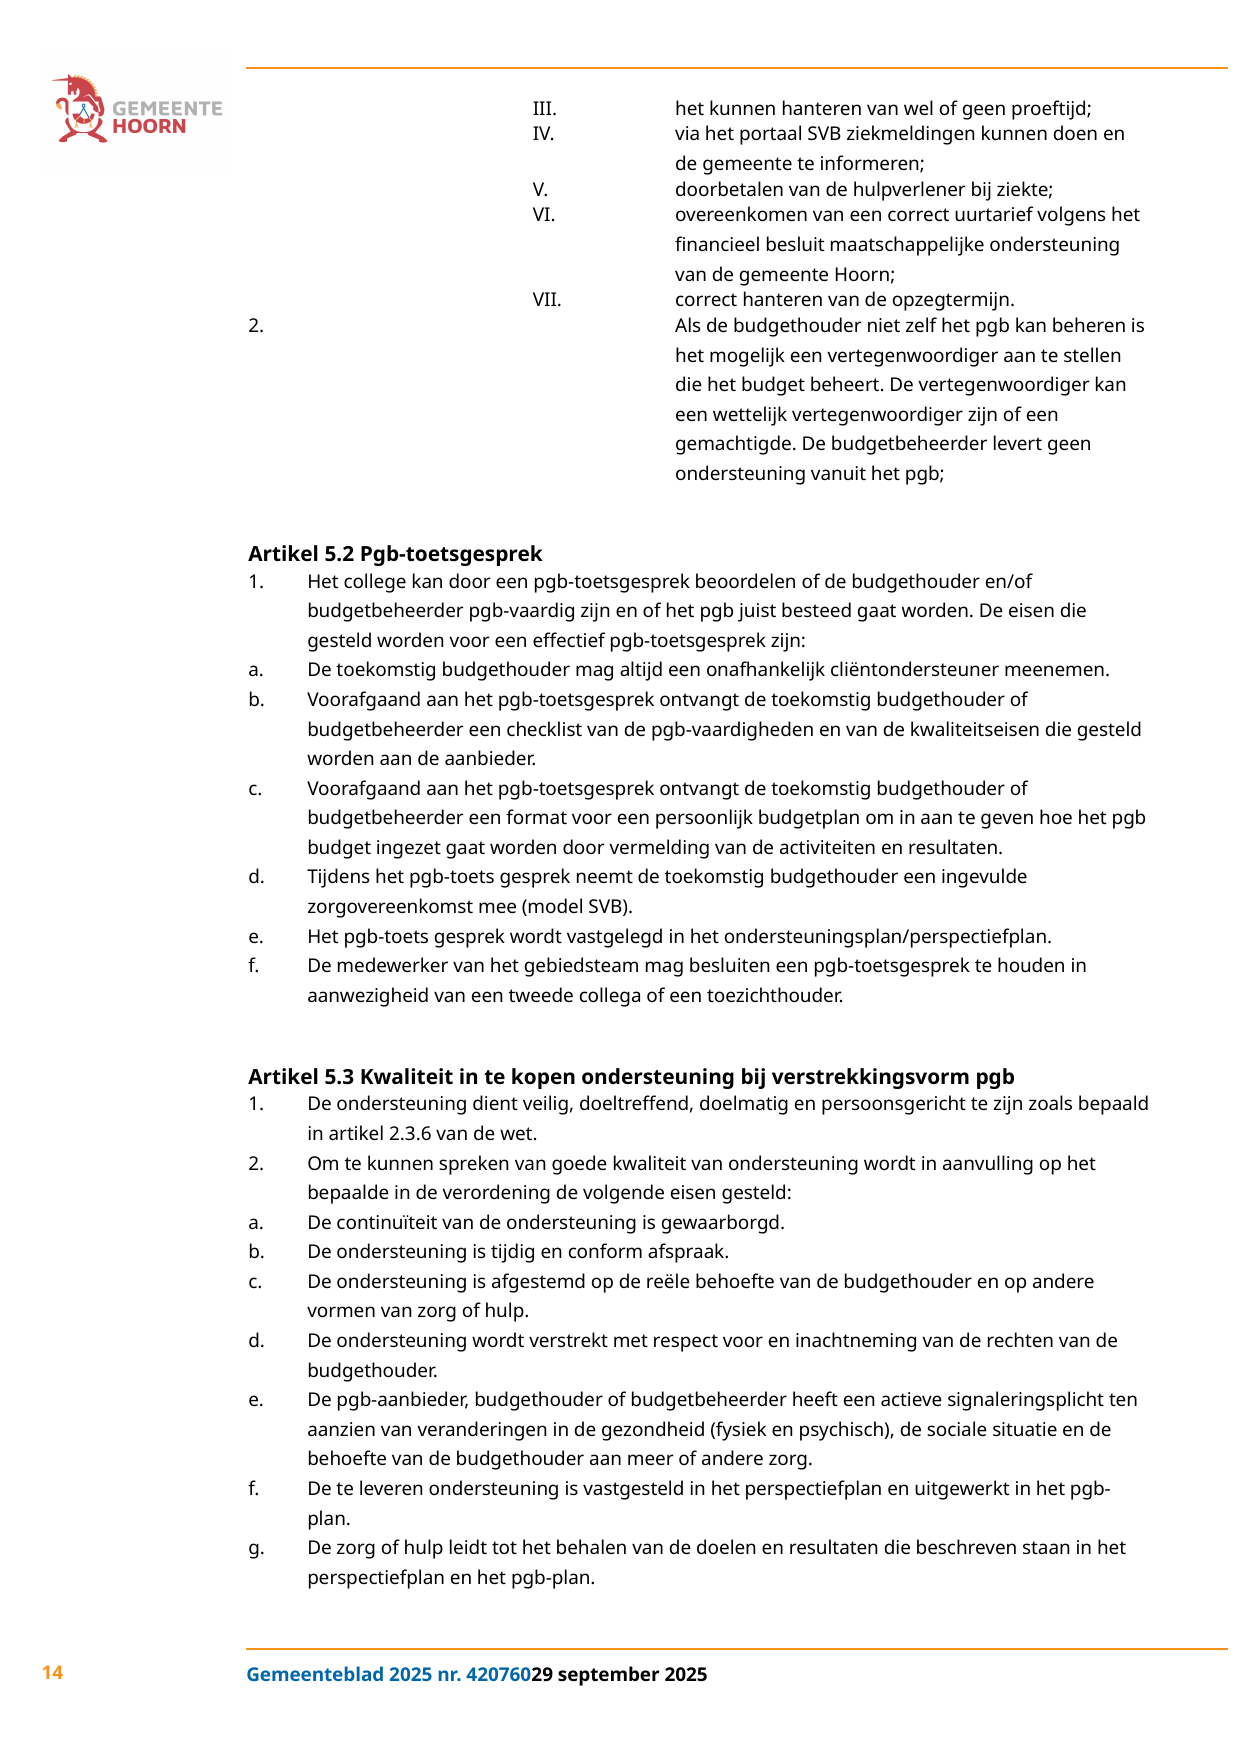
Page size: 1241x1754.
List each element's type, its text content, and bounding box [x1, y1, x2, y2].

table_cell [390, 286, 533, 312]
list Het college kan door een pgb-toetsgesprek beoordelen of de budgethouder en/of budgetbeheerder pgb-vaardig zijn en of het pgb juist besteed gaat worden. De eisen die gesteld worden voor een effectief pgb-toetsgesprek zijn: [248, 568, 1152, 653]
table_cell III. [533, 95, 675, 121]
text Artikel 5.3 Kwaliteit in te kopen ondersteuning bij verstrekkingsvorm pgb [248, 1062, 1152, 1091]
table_cell [390, 121, 533, 176]
list De ondersteuning wordt verstrekt met respect voor en inachtneming van de rechten van de budgethouder. [248, 1327, 1152, 1382]
text Artikel 5.2 Pgb-toetsgesprek [248, 539, 1152, 568]
table_cell [390, 95, 533, 121]
list De continuïteit van de ondersteuning is gewaarborgd. [248, 1209, 1152, 1234]
list Het pgb-toets gesprek wordt vastgelegd in het ondersteuningsplan/perspectiefplan. [248, 923, 1152, 949]
list De ondersteuning is afgestemd op de reële behoefte van de budgethouder en op andere vormen van zorg of hulp. [248, 1268, 1152, 1323]
list De zorg of hulp leidt tot het behalen van de doelen en resultaten die beschreven staan in het perspectiefplan en het pgb-plan. [248, 1534, 1152, 1589]
table_cell VII. [533, 286, 675, 312]
list Voorafgaand aan het pgb-toetsgesprek ontvangt de toekomstig budgethouder of budgetbeheerder een checklist van de pgb-vaardigheden en van de kwaliteitseisen die gesteld worden aan de aanbieder. [248, 686, 1152, 771]
table_cell [248, 286, 390, 312]
table_cell VI. [533, 202, 675, 286]
table_cell het kunnen hanteren van wel of geen proeftijd; [675, 95, 1152, 121]
table_cell [390, 202, 533, 286]
table_cell via het portaal SVB ziekmeldingen kunnen doen en de gemeente te informeren; [675, 121, 1152, 176]
list De ondersteuning is tijdig en conform afspraak. [248, 1238, 1152, 1264]
table_cell [390, 176, 533, 202]
table_cell 2. [248, 312, 390, 486]
list De medewerker van het gebiedsteam mag besluiten een pgb-toetsgesprek te houden in aanwezigheid van een tweede collega of een toezichthouder. [248, 952, 1152, 1008]
table_cell IV. [533, 121, 675, 176]
table_cell [390, 312, 533, 486]
list De toekomstig budgethouder mag altijd een onafhankelijk cliëntondersteuner meenemen. [248, 657, 1152, 682]
table_cell [248, 176, 390, 202]
list Voorafgaand aan het pgb-toetsgesprek ontvangt de toekomstig budgethouder of budgetbeheerder een format voor een persoonlijk budgetplan om in aan te geven hoe het pgb budget ingezet gaat worden door vermelding van de activiteiten en resultaten. [248, 775, 1152, 860]
table_cell [248, 95, 390, 121]
list Tijdens het pgb-toets gesprek neemt de toekomstig budgethouder een ingevulde zorgovereenkomst mee (model SVB). [248, 864, 1152, 919]
list De ondersteuning dient veilig, doeltreffend, doelmatig en persoonsgericht te zijn zoals bepaald in artikel 2.3.6 van de wet. [248, 1091, 1152, 1146]
table_cell [248, 202, 390, 286]
table_cell [248, 121, 390, 176]
table_cell Als de budgethouder niet zelf het pgb kan beheren is het mogelijk een vertegenwoordiger aan te stellen die het budget beheert. De vertegenwoordiger kan een wettelijk vertegenwoordiger zijn of een gemachtigde. De budgetbeheerder levert geen ondersteuning vanuit het pgb; [675, 312, 1152, 486]
list De pgb-aanbieder, budgethouder of budgetbeheerder heeft een actieve signaleringsplicht ten aanzien van veranderingen in de gezondheid (fysiek en psychisch), de sociale situatie en de behoefte van de budgethouder aan meer of andere zorg. [248, 1386, 1152, 1471]
table_cell correct hanteren van de opzegtermijn. [675, 286, 1152, 312]
table_cell V. [533, 176, 675, 202]
picture [41, 47, 231, 172]
table_cell doorbetalen van de hulpverlener bij ziekte; [675, 176, 1152, 202]
list De te leveren ondersteuning is vastgesteld in het perspectiefplan en uitgewerkt in het pgb-plan. [248, 1475, 1152, 1530]
list Om te kunnen spreken van goede kwaliteit van ondersteuning wordt in aanvulling op het bepaalde in de verordening de volgende eisen gesteld: [248, 1150, 1152, 1205]
table_cell overeenkomen van een correct uurtarief volgens het financieel besluit maatschappelijke ondersteuning van de gemeente Hoorn; [675, 202, 1152, 286]
table_cell [533, 312, 675, 486]
